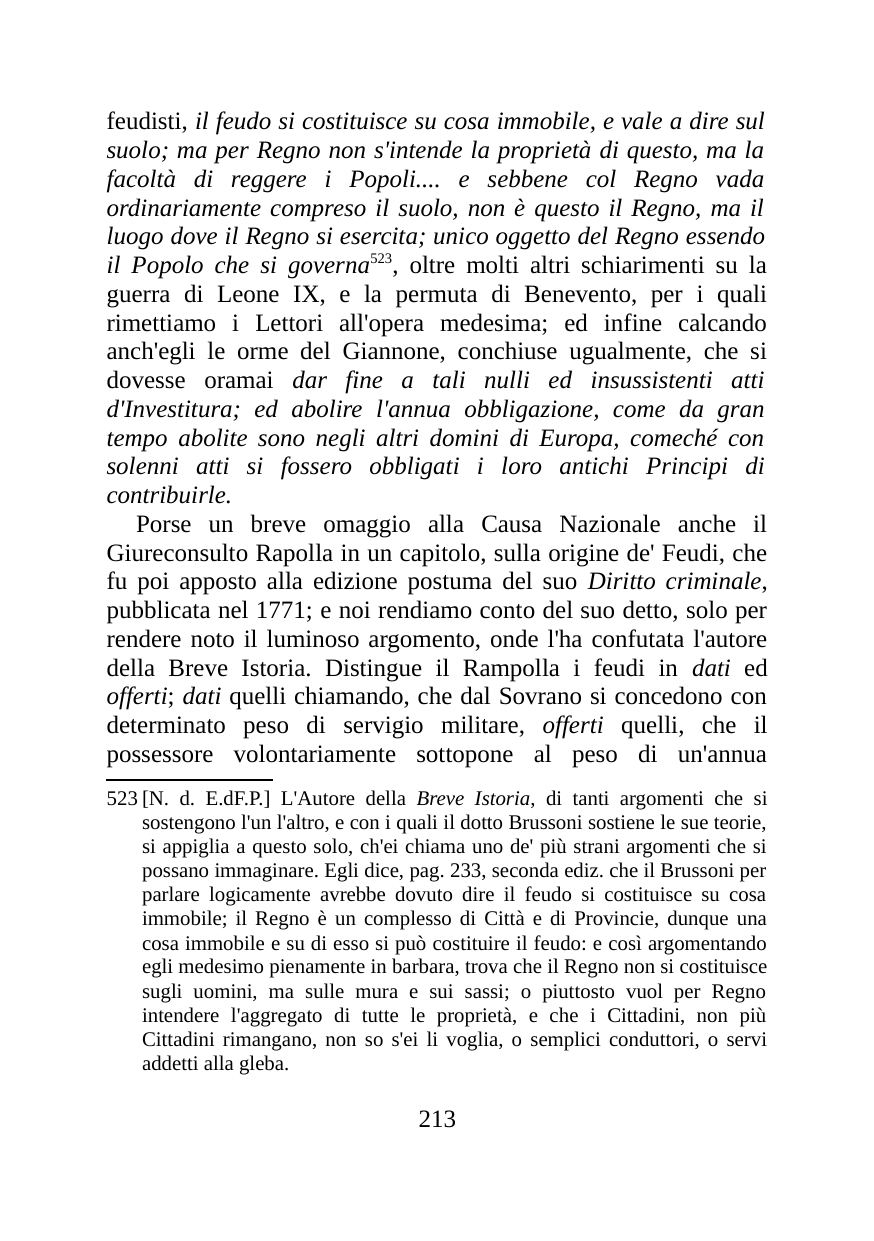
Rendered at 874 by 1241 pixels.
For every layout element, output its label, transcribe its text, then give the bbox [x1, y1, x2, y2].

text feudisti, il feudo si costituisce su cosa immobile, e vale a dire sul suolo; ma per Regno non s'intende la proprietà di questo, ma la facoltà di reggere i Popoli.... e sebbene col Regno vada ordinariamente compreso il suolo, non è questo il Regno, ma il luogo dove il Regno si esercita; unico oggetto del Regno essendo il Popolo che si governa, oltre molti altri schiarimenti su la guerra di Leone IX, e la permuta di Benevento, per i quali rimettiamo i Lettori all'opera medesima; ed infine calcando anch'egli le orme del Giannone, conchiuse ugualmente, che si dovesse oramai dar fine a tali nulli ed insussistenti atti d'Investitura; ed abolire l'annua obbligazione, come da gran tempo abolite sono negli altri domini di Europa, comeché con solenni atti si fossero obbligati i loro antichi Principi di contribuirle. [106, 106, 768, 509]
text [N. d. E.dF.P.] L'Autore della Breve Istoria, di tanti argomenti che si sostengono l'un l'altro, e con i quali il dotto Brussoni sostiene le sue teorie, si appiglia a questo solo, ch'ei chiama uno de' più strani argomenti che si possano immaginare. Egli dice, pag. 233, seconda ediz. che il Brussoni per parlare logicamente avrebbe dovuto dire il feudo si costituisce su cosa immobile; il Regno è un complesso di Città e di Provincie, dunque una cosa immobile e su di esso si può costituire il feudo: e così argomentando egli medesimo pienamente in barbara, trova che il Regno non si costituisce sugli uomini, ma sulle mura e sui sassi; o piuttosto vuol per Regno intendere l'aggregato di tutte le proprietà, e che i Cittadini, non più Cittadini rimangano, non so s'ei li voglia, o semplici conduttori, o servi addetti alla gleba. [106, 786, 768, 1075]
text Porse un breve omaggio alla Causa Nazionale anche il Giureconsulto Rapolla in un capitolo, sulla origine de' Feudi, che fu poi apposto alla edizione postuma del suo Diritto criminale, pubblicata nel 1771; e noi rendiamo conto del suo detto, solo per rendere noto il luminoso argomento, onde l'ha confutata l'autore della Breve Istoria. Distingue il Rampolla i feudi in dati ed offerti; dati quelli chiamando, che dal Sovrano si concedono con determinato peso di servigio militare, offerti quelli, che il possessore volontariamente sottopone al peso di un'annua [106, 509, 768, 768]
